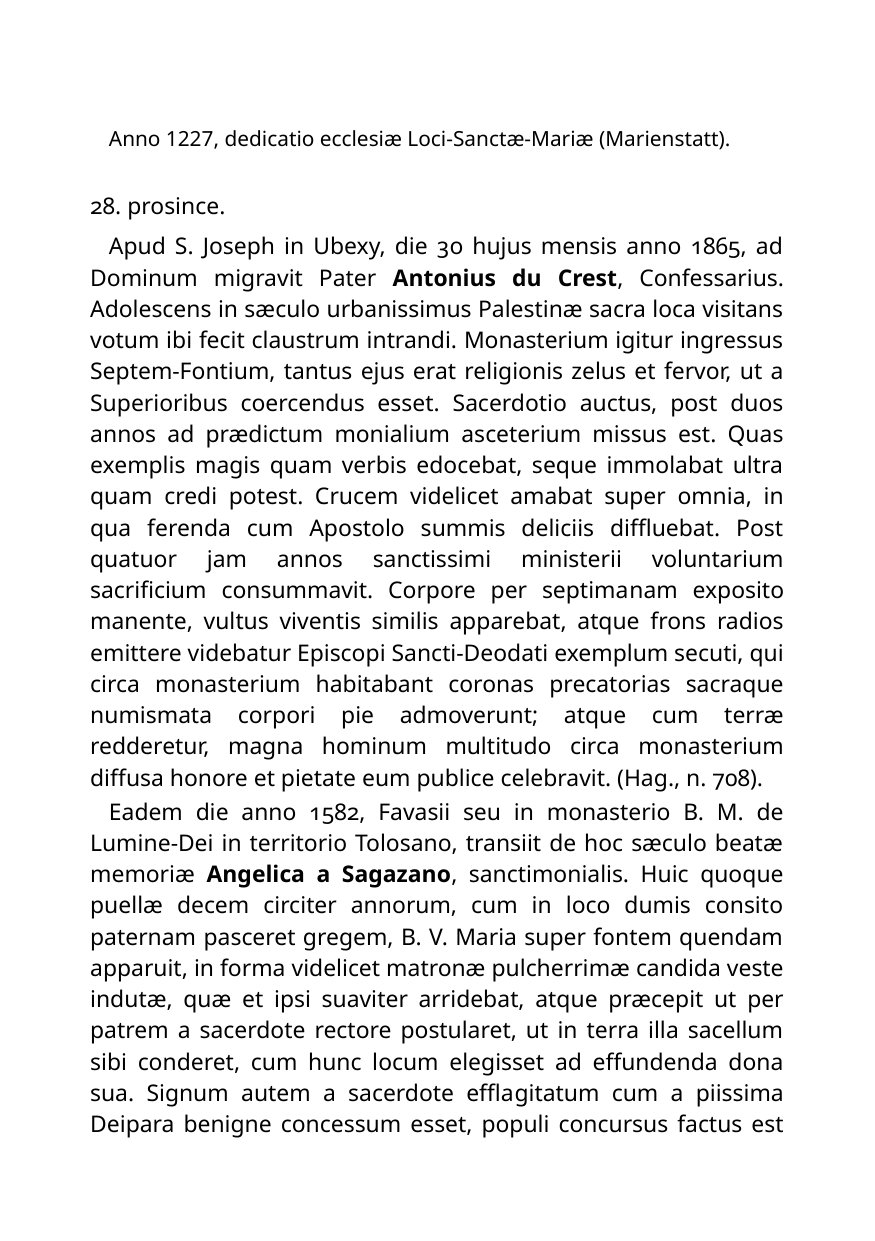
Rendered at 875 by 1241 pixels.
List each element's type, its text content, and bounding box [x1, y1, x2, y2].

text Eadem die anno 1582, Favasii seu in monasterio B. M. de Lumine-Dei in territorio Tolosano, transiit de hoc sæculo beatæ memoriæ Angelica a Sagazano, sanctimonialis. Huic quoque puellæ decem circiter annorum, cum in loco dumis consito paternam pasceret gregem, B. V. Maria super fontem quendam apparuit, in forma videlicet matronæ pulcherrimæ candida veste indutæ, quæ et ipsi suaviter arridebat, atque præcepit ut per patrem a sacerdote rectore postularet, ut in terra illa sacellum sibi conderet, cum hunc locum elegisset ad effundenda dona sua. Signum autem a sacerdote effla­gitatum cum a piissima Deipara benigne concessum esset, populi concursus factus est [90, 796, 784, 1139]
text 28. prosince. [90, 190, 784, 221]
text Anno 1227, dedicatio ecclesiæ Loci-Sanctæ-Mariæ (Marienstatt). [90, 124, 784, 153]
text Apud S. Joseph in Ubexy, die 3o hujus mensis anno 1865, ad Dominum migravit Pater Antonius du Crest, Confessarius. Adolescens in sæculo urbanissimus Palestinæ sacra loca visitans votum ibi fecit claustrum intrandi. Monasterium igitur ingressus Septem-Fontium, tantus ejus erat religionis zelus et fervor, ut a Superioribus coercendus esset. Sacerdotio auctus, post duos annos ad prædictum monialium asceterium missus est. Quas exemplis magis quam verbis edocebat, seque immolabat ultra quam credi potest. Crucem videlicet amabat super omnia, in qua ferenda cum Apostolo summis deliciis diffluebat. Post quatuor jam annos sanctissimi ministerii voluntarium sacrificium consummavit. Corpore per septima­nam exposito manente, vultus viventis similis apparebat, atque frons radios emittere videbatur Episcopi Sancti-Deodati exemplum secuti, qui circa monasterium habitabant coronas precatorias sacraque numismata corpori pie admoverunt; atque cum terræ redderetur, magna hominum multitudo circa monasterium diffusa honore et pietate eum publice celebravit. (Hag., n. 708). [90, 230, 784, 793]
